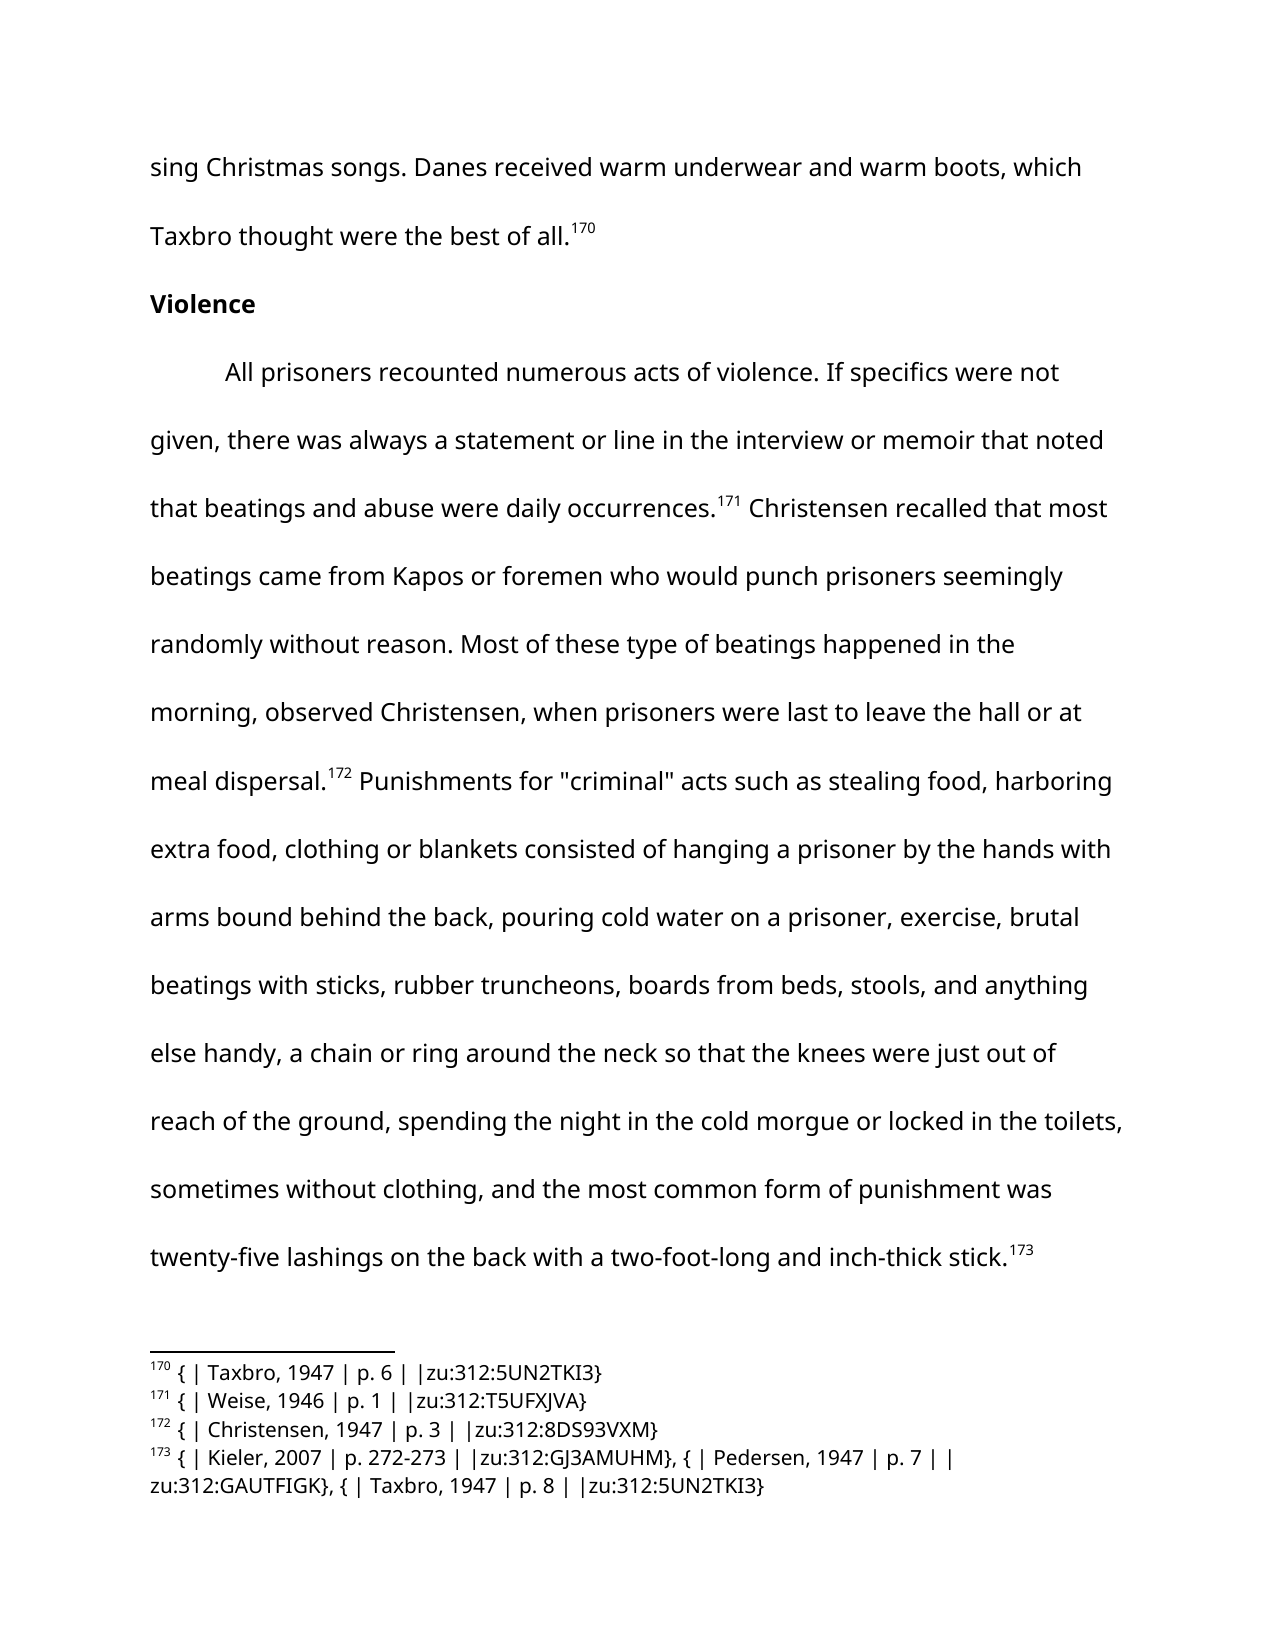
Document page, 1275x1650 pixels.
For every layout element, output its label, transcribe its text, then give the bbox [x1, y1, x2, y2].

text { | Christensen, 1947 | p. 3 | |zu:312:8DS93VXM} [150, 1415, 1125, 1443]
text { | Kieler, 2007 | p. 272-273 | |zu:312:GJ3AMUHM}, { | Pedersen, 1947 | p. 7 | |zu:312:GAUTFIGK}, { | Taxbro, 1947 | p. 8 | |zu:312:5UN2TKI3} [150, 1443, 1125, 1500]
text All prisoners recounted numerous acts of violence. If specifics were not given, there was always a statement or line in the interview or memoir that noted that beatings and abuse were daily occurrences. Christensen recalled that most beatings came from Kapos or foremen who would punch prisoners seemingly randomly without reason. Most of these type of beatings happened in the morning, observed Christensen, when prisoners were last to leave the hall or at meal dispersal. Punishments for "criminal" acts such as stealing food, harboring extra food, clothing or blankets consisted of hanging a prisoner by the hands with arms bound behind the back, pouring cold water on a prisoner, exercise, brutal beatings with sticks, rubber truncheons, boards from beds, stools, and anything else handy, a chain or ring around the neck so that the knees were just out of reach of the ground, spending the night in the cold morgue or locked in the toilets, sometimes without clothing, and the most common form of punishment was twenty-five lashings on the back with a two-foot-long and inch-thick stick. [150, 354, 1125, 1274]
text { | Weise, 1946 | p. 1 | |zu:312:T5UFXJVA} [150, 1386, 1125, 1415]
text { | Taxbro, 1947 | p. 6 | |zu:312:5UN2TKI3} [150, 1358, 1125, 1386]
text Violence [150, 286, 1125, 320]
text sing Christmas songs. Danes received warm underwear and warm boots, which Taxbro thought were the best of all. [150, 150, 1125, 252]
